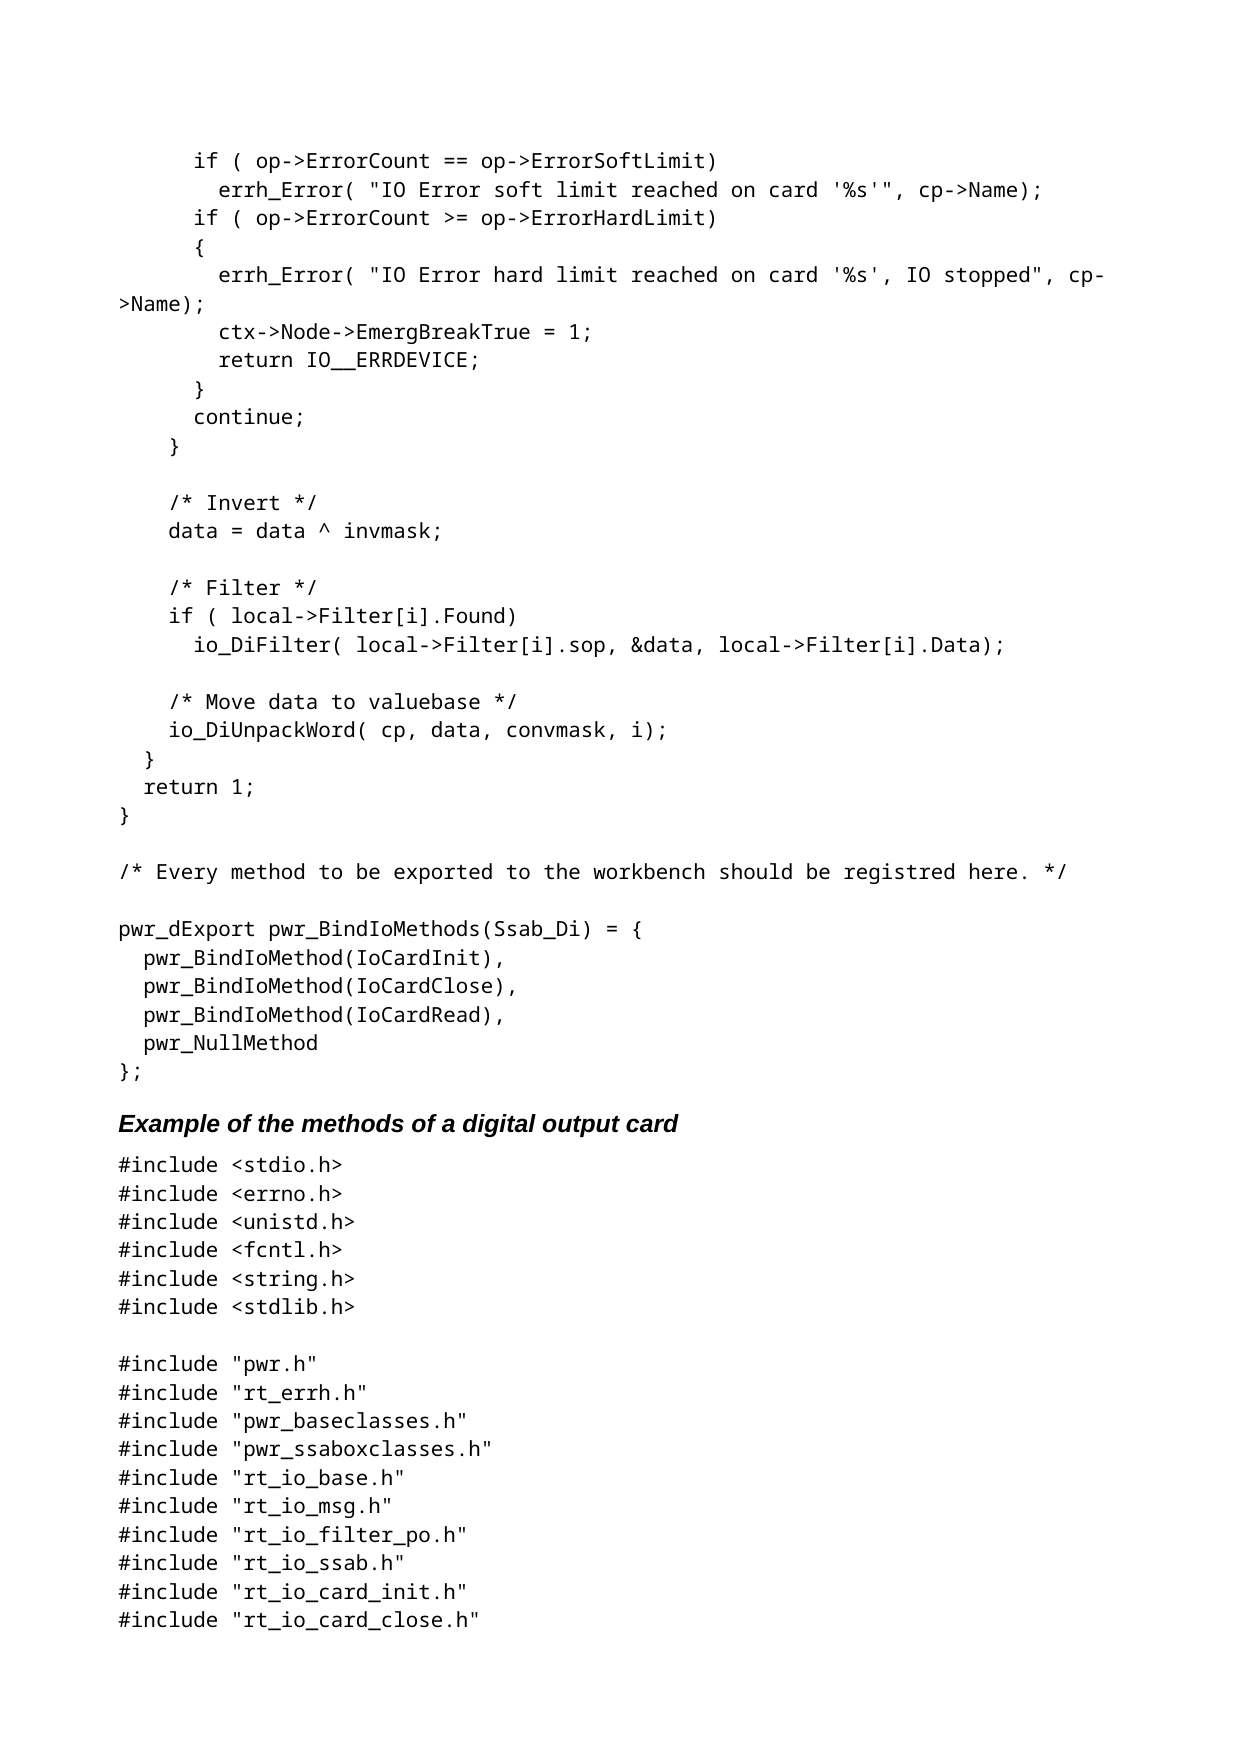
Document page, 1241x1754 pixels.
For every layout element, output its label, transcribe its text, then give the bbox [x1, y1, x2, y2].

subtitle Example of the methods of a digital output card [118, 1110, 1122, 1138]
text } [118, 374, 1122, 402]
text continue; [118, 402, 1122, 431]
text return 1; [118, 772, 1122, 801]
text #include <fcntl.h> [118, 1236, 1122, 1264]
text } [118, 431, 1122, 459]
text #include "pwr_baseclasses.h" [118, 1406, 1122, 1434]
text #include "rt_io_card_init.h" [118, 1577, 1122, 1605]
text } [118, 801, 1122, 829]
text return IO__ERRDEVICE; [118, 346, 1122, 374]
text }; [118, 1057, 1122, 1085]
text #include <stdio.h> [118, 1150, 1122, 1179]
text if ( local->Filter[i].Found) [118, 602, 1122, 630]
text } [118, 744, 1122, 772]
text if ( op->ErrorCount == op->ErrorSoftLimit) [118, 147, 1122, 175]
text pwr_NullMethod [118, 1028, 1122, 1057]
text #include "pwr.h" [118, 1349, 1122, 1378]
text errh_Error( "IO Error soft limit reached on card '%s'", cp->Name); [118, 175, 1122, 203]
text #include "rt_errh.h" [118, 1378, 1122, 1406]
text #include <errno.h> [118, 1179, 1122, 1207]
text pwr_BindIoMethod(IoCardRead), [118, 1000, 1122, 1028]
text { [118, 232, 1122, 260]
text #include "rt_io_msg.h" [118, 1491, 1122, 1520]
text #include "rt_io_filter_po.h" [118, 1520, 1122, 1548]
text io_DiUnpackWord( cp, data, convmask, i); [118, 715, 1122, 744]
text pwr_BindIoMethod(IoCardClose), [118, 971, 1122, 1000]
text if ( op->ErrorCount >= op->ErrorHardLimit) [118, 203, 1122, 232]
text #include "rt_io_card_close.h" [118, 1605, 1122, 1634]
text data = data ^ invmask; [118, 516, 1122, 545]
text pwr_BindIoMethod(IoCardInit), [118, 943, 1122, 971]
text /* Every method to be exported to the workbench should be registred here. */ [118, 857, 1122, 886]
text #include "rt_io_ssab.h" [118, 1548, 1122, 1577]
text #include <stdlib.h> [118, 1292, 1122, 1321]
text /* Move data to valuebase */ [118, 687, 1122, 715]
text /* Invert */ [118, 488, 1122, 516]
text #include "rt_io_base.h" [118, 1463, 1122, 1491]
text pwr_dExport pwr_BindIoMethods(Ssab_Di) = { [118, 914, 1122, 943]
text #include <unistd.h> [118, 1207, 1122, 1236]
text io_DiFilter( local->Filter[i].sop, &data, local->Filter[i].Data); [118, 630, 1122, 658]
text #include <string.h> [118, 1264, 1122, 1292]
text errh_Error( "IO Error hard limit reached on card '%s', IO stopped", cp->Name); [118, 260, 1122, 317]
text /* Filter */ [118, 573, 1122, 602]
text #include "pwr_ssaboxclasses.h" [118, 1434, 1122, 1463]
text ctx->Node->EmergBreakTrue = 1; [118, 317, 1122, 346]
